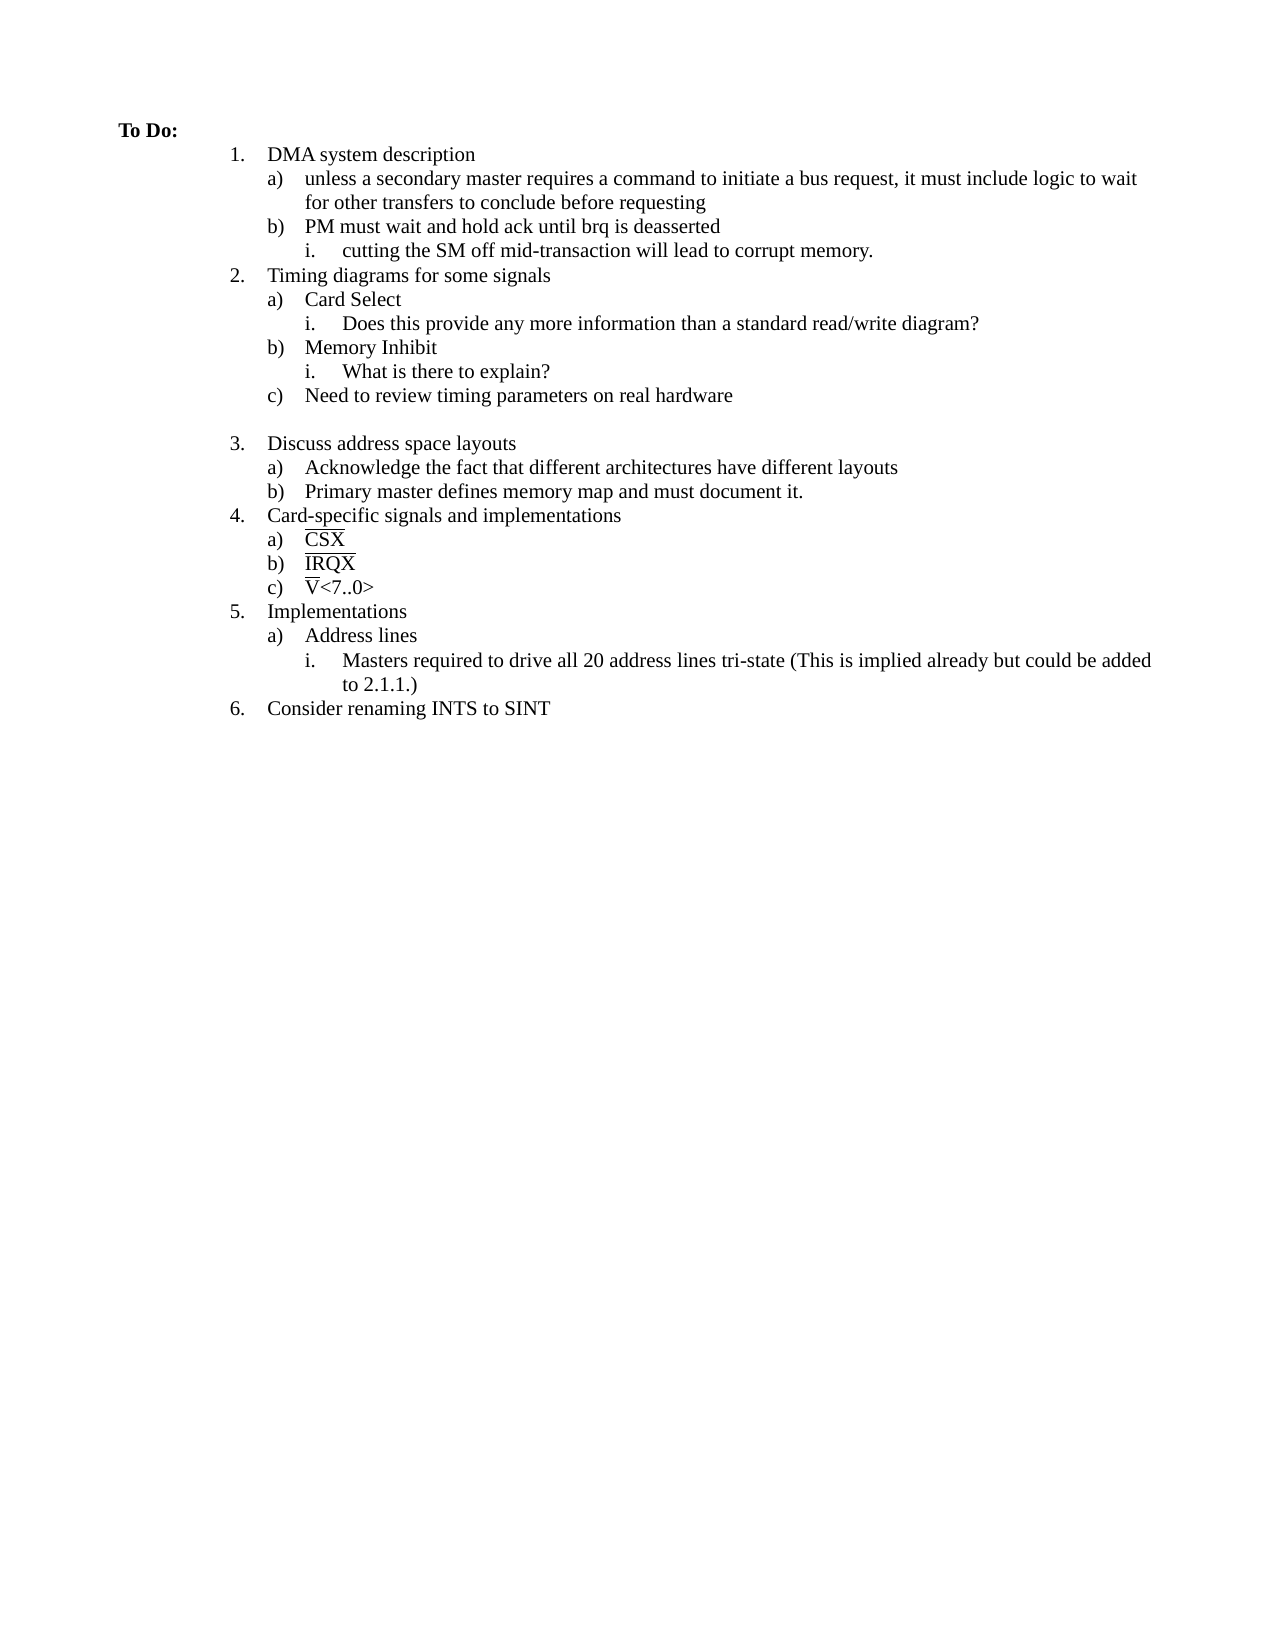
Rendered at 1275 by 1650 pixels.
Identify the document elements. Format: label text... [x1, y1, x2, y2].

list Memory Inhibit [267, 335, 1157, 359]
list Card Select [267, 287, 1157, 311]
list Consider renaming INTS to SINT [229, 696, 1157, 720]
list Address lines [267, 623, 1157, 647]
list Need to review timing parameters on real hardware [267, 383, 1157, 407]
list Masters required to drive all 20 address lines tri-state (This is implied already but could be added to 2.1.1.) [304, 647, 1157, 696]
list Does this provide any more information than a standard read/write diagram? [304, 311, 1157, 335]
list CSX [267, 527, 1157, 551]
list What is there to explain? [304, 359, 1157, 383]
list V<7..0> [267, 575, 1157, 599]
list unless a secondary master requires a command to initiate a bus request, it must include logic to wait for other transfers to conclude before requesting [267, 166, 1157, 214]
text To Do: [118, 118, 1157, 142]
list Primary master defines memory map and must document it. [267, 479, 1157, 503]
list DMA system description [229, 142, 1157, 166]
list Card-specific signals and implementations [229, 503, 1157, 527]
list Timing diagrams for some signals [229, 262, 1157, 287]
list IRQX [267, 551, 1157, 575]
list Discuss address space layouts [229, 431, 1157, 455]
list PM must wait and hold ack until brq is deasserted [267, 214, 1157, 238]
list Acknowledge the fact that different architectures have different layouts [267, 455, 1157, 479]
list Implementations [229, 599, 1157, 623]
list cutting the SM off mid-transaction will lead to corrupt memory. [304, 238, 1157, 262]
